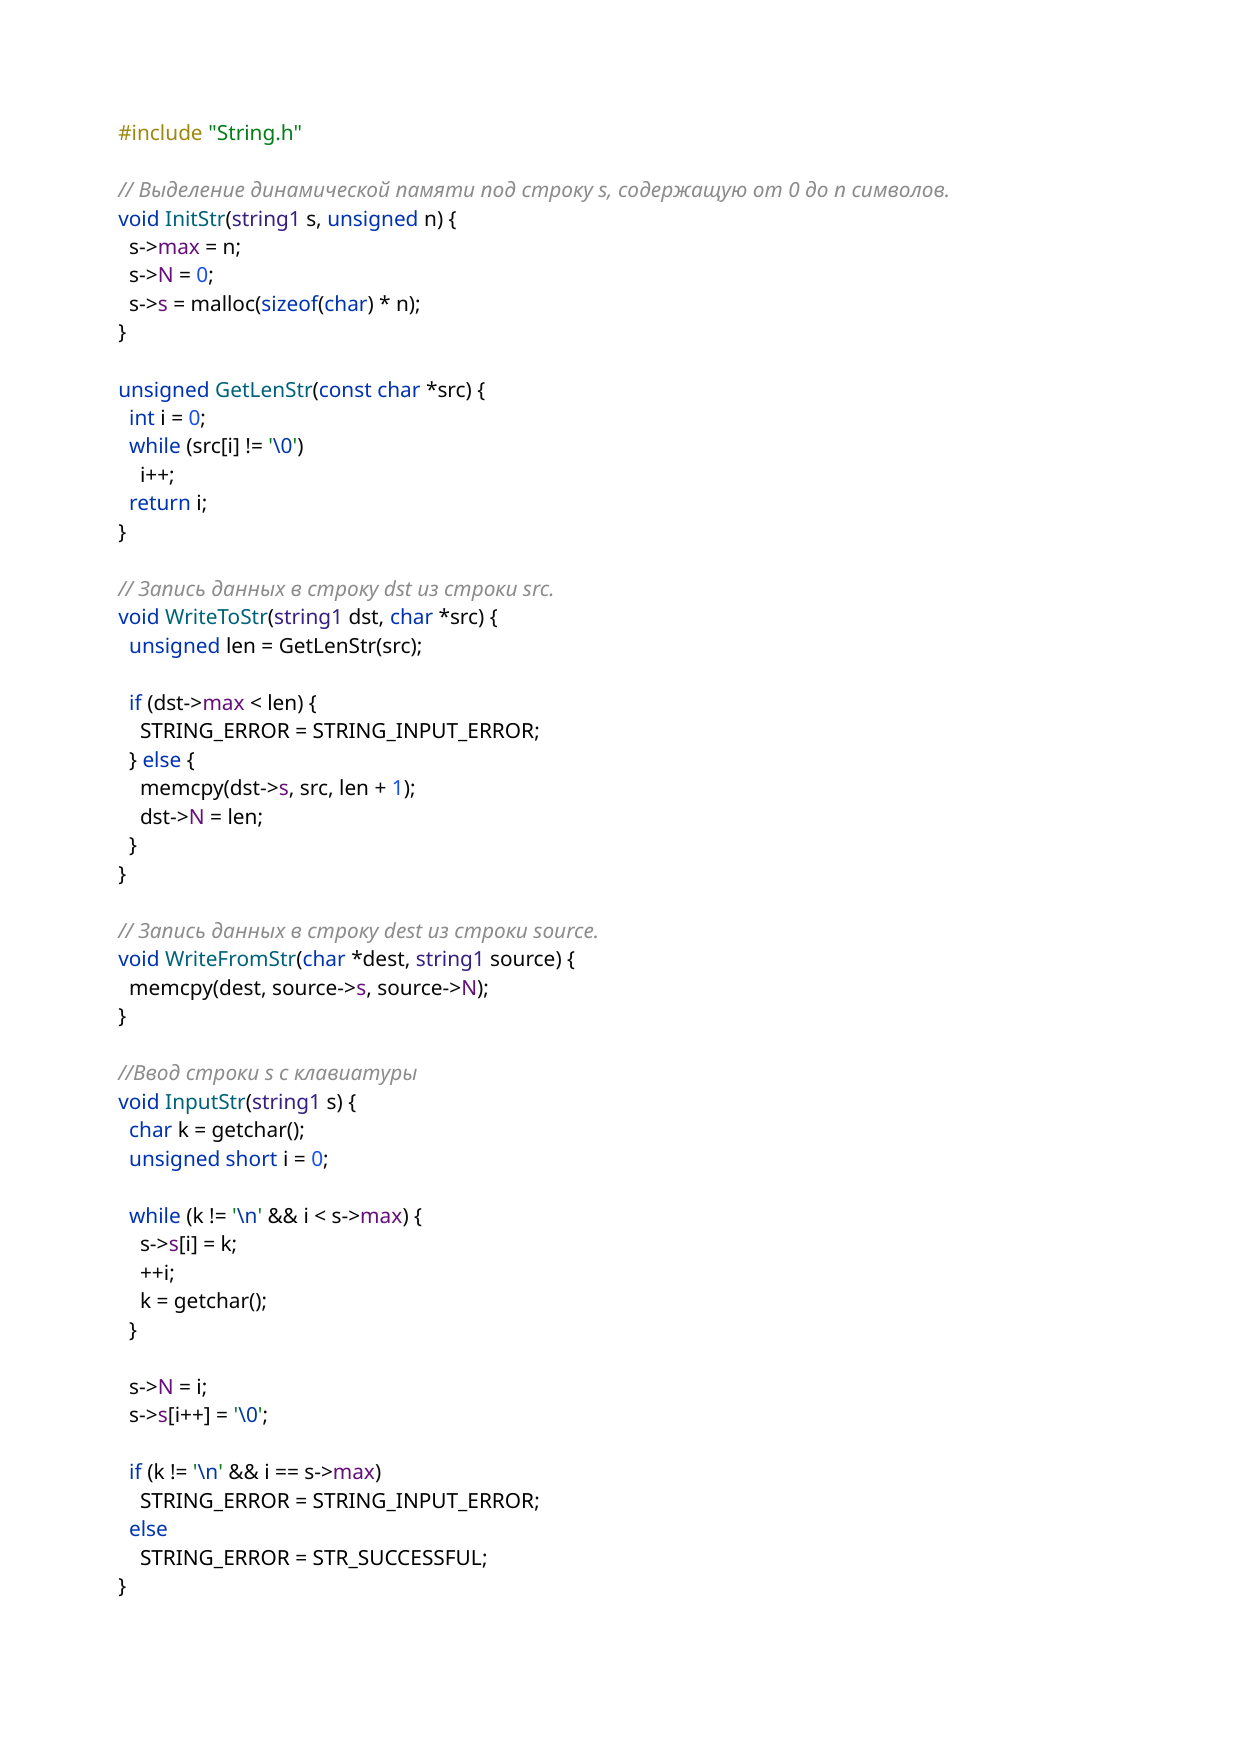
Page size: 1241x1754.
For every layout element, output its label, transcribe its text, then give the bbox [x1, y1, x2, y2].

text #include "String.h" // Выделение динамической памяти под строку s, содержащую от 0 до n символов. void InitStr(string1 s, unsigned n) { s->max = n; s->N = 0; s->s = malloc(sizeof(char) * n); } unsigned GetLenStr(const char *src) { int i = 0; while (src[i] != '\0') i++; return i; } // Запись данных в строку dst из строки src. void WriteToStr(string1 dst, char *src) { unsigned len = GetLenStr(src); if (dst->max < len) { STRING_ERROR = STRING_INPUT_ERROR; } else { memcpy(dst->s, src, len + 1); dst->N = len; } } // Запись данных в строку dest из строки source. void WriteFromStr(char *dest, string1 source) { memcpy(dest, source->s, source->N); } //Ввод строки s с клавиатуры void InputStr(string1 s) { char k = getchar(); unsigned short i = 0; while (k != '\n' && i < s->max) { s->s[i] = k; ++i; k = getchar(); } s->N = i; s->s[i++] = '\0'; if (k != '\n' && i == s->max) STRING_ERROR = STRING_INPUT_ERROR; else STRING_ERROR = STR_SUCCESSFUL; } [118, 118, 1017, 1628]
